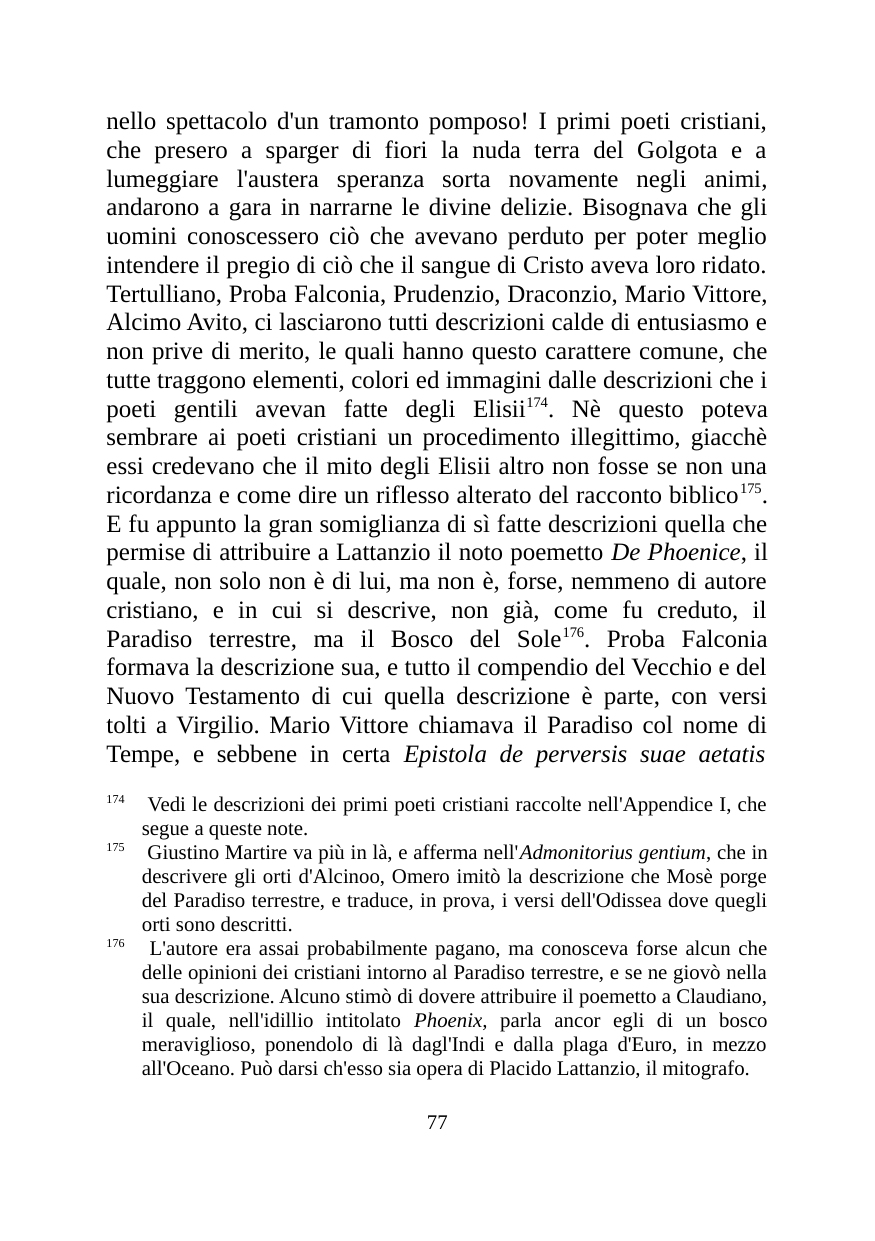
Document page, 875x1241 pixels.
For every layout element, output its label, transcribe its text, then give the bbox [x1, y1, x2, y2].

text Vedi le descrizioni dei primi poeti cristiani raccolte nell'Appendice I, che segue a queste note. [106, 792, 768, 840]
text L'autore era assai probabilmente pagano, ma conosceva forse alcun che delle opinioni dei cristiani intorno al Paradiso terrestre, e se ne giovò nella sua descrizione. Alcuno stimò di dovere attribuire il poemetto a Claudiano, il quale, nell'idillio intitolato Phoenix, parla ancor egli di un bosco meraviglioso, ponendolo di là dagl'Indi e dalla plaga d'Euro, in mezzo all'Oceano. Può darsi ch'esso sia opera di Placido Lattanzio, il mitografo. [106, 936, 768, 1080]
text nello spettacolo d'un tramonto pomposo! I primi poeti cristiani, che presero a sparger di fiori la nuda terra del Golgota e a lumeggiare l'austera speranza sorta novamente negli animi, andarono a gara in narrarne le divine delizie. Bisognava che gli uomini conoscessero ciò che avevano perduto per poter meglio intendere il pregio di ciò che il sangue di Cristo aveva loro ridato. Tertulliano, Proba Falconia, Prudenzio, Draconzio, Mario Vittore, Alcimo Avito, ci lasciarono tutti descrizioni calde di entusiasmo e non prive di merito, le quali hanno questo carattere comune, che tutte traggono elementi, colori ed immagini dalle descrizioni che i poeti gentili avevan fatte degli Elisii. Nè questo poteva sembrare ai poeti cristiani un procedimento illegittimo, giacchè essi credevano che il mito degli Elisii altro non fosse se non una ricordanza e come dire un riflesso alterato del racconto biblico. E fu appunto la gran somiglianza di sì fatte descrizioni quella che permise di attribuire a Lattanzio il noto poemetto De Phoenice, il quale, non solo non è di lui, ma non è, forse, nemmeno di autore cristiano, e in cui si descrive, non già, come fu creduto, il Paradiso terrestre, ma il Bosco del Sole. Proba Falconia formava la descrizione sua, e tutto il compendio del Vecchio e del Nuovo Testamento di cui quella descrizione è parte, con versi tolti a Virgilio. Mario Vittore chiamava il Paradiso col nome di Tempe, e sebbene in certa Epistola de perversis suae aetatis [106, 106, 768, 767]
text Giustino Martire va più in là, e afferma nell'Admonitorius gentium, che in descrivere gli orti d'Alcinoo, Omero imitò la descrizione che Mosè porge del Paradiso terrestre, e traduce, in prova, i versi dell'Odissea dove quegli orti sono descritti. [106, 840, 768, 936]
